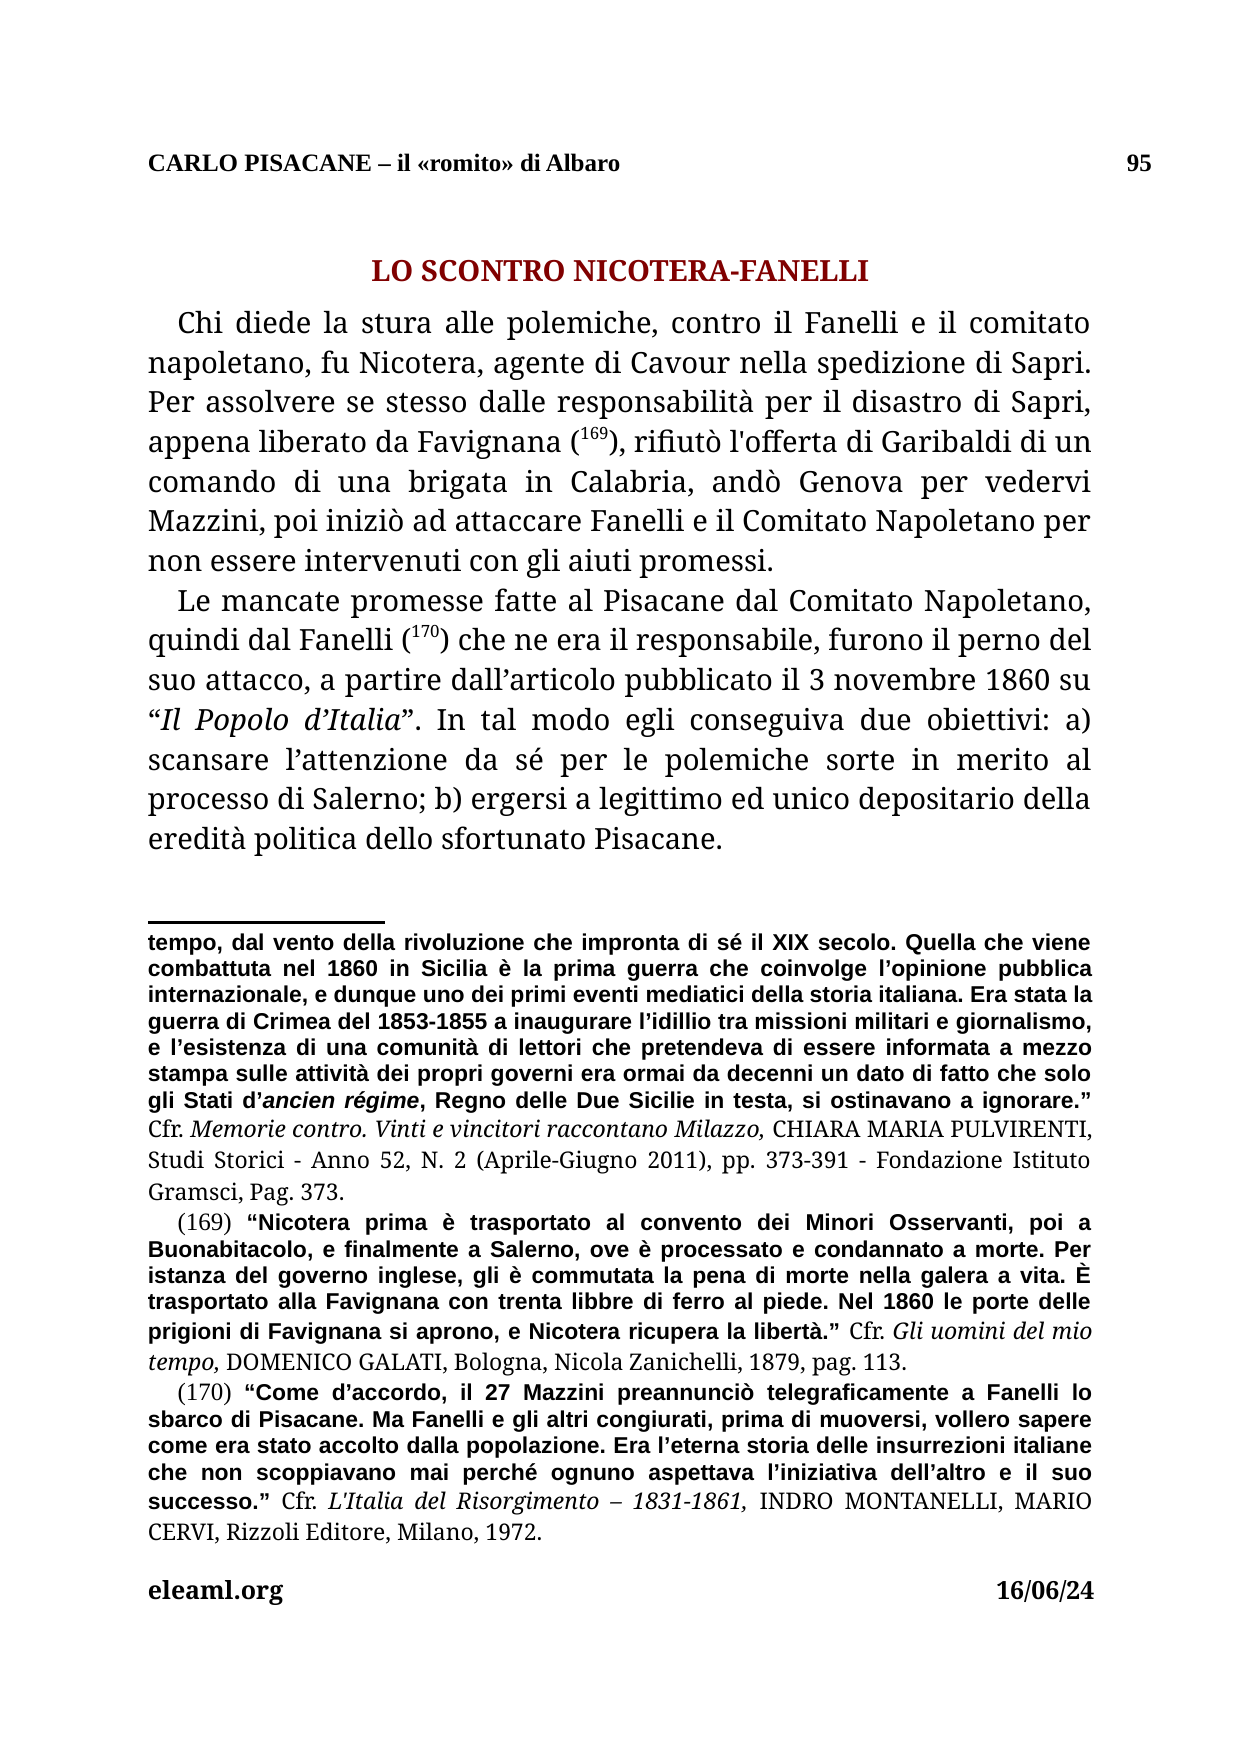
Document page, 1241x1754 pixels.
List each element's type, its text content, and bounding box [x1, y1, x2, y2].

text tempo, dal vento della rivoluzione che impronta di sé il XIX secolo. Quella che viene combattuta nel 1860 in Sicilia è la prima guerra che coinvolge l’opinione pubblica internazionale, e dunque uno dei primi eventi mediatici della storia italiana. Era stata la guerra di Crimea del 1853-1855 a inaugurare l’idillio tra missioni militari e giornalismo, e l’esistenza di una comunità di lettori che pretendeva di essere informata a mezzo stampa sulle attività dei propri governi era ormai da decenni un dato di fatto che solo gli Stati d’ancien régime, Regno delle Due Sicilie in testa, si ostinavano a ignorare.” Cfr. Memorie contro. Vinti e vincitori raccontano Milazzo, CHIARA MARIA PULVIRENTI, Studi Storici - Anno 52, N. 2 (Aprile-Giugno 2011), pp. 373-391 - Fondazione Istituto Gramsci, Pag. 373. [148, 928, 1093, 1207]
text “Nicotera prima è trasportato al convento dei Minori Osservanti, poi a Buonabitacolo, e finalmente a Salerno, ove è processato e condannato a morte. Per istanza del governo inglese, gli è commutata la pena di morte nella galera a vita. È trasportato alla Favignana con trenta libbre di ferro al piede. Nel 1860 le porte delle prigioni di Favignana si aprono, e Nicotera ricupera la libertà.” Cfr. Gli uomini del mio tempo, DOMENICO GALATI, Bologna, Nicola Zanichelli, 1879, pag. 113. [148, 1207, 1093, 1377]
subtitle LO SCONTRO NICOTERA-FANELLI [148, 250, 1093, 290]
text Chi diede la stura alle polemiche, contro il Fanelli e il comitato napoletano, fu Nicotera, agente di Cavour nella spedizione di Sapri. Per assolvere se stesso dalle responsabilità per il disastro di Sapri, appena liberato da Favignana (), rifiutò l'offerta di Garibaldi di un comando di una brigata in Calabria, andò Genova per vedervi Mazzini, poi iniziò ad attaccare Fanelli e il Comitato Napoletano per non essere intervenuti con gli aiuti promessi. [148, 302, 1093, 580]
text “Come d’accordo, il 27 Mazzini preannunciò telegraficamente a Fanelli lo sbarco di Pisacane. Ma Fanelli e gli altri congiurati, prima di muoversi, vollero sapere come era stato accolto dalla popolazione. Era l’eterna storia delle insurrezioni italiane che non scoppiavano mai perché ognuno aspettava l’iniziativa dell’altro e il suo successo.” Cfr. L'Italia del Risorgimento – 1831-1861, INDRO MONTANELLI, MARIO CERVI, Rizzoli Editore, Milano, 1972. [148, 1377, 1093, 1547]
text Le mancate promesse fatte al Pisacane dal Comitato Napoletano, quindi dal Fanelli () che ne era il responsabile, furono il perno del suo attacco, a partire dall’articolo pubblicato il 3 novembre 1860 su “Il Popolo d’Italia”. In tal modo egli conseguiva due obiettivi: a) scansare l’attenzione da sé per le polemiche sorte in merito al processo di Salerno; b) ergersi a legittimo ed unico depositario della eredità politica dello sfortunato Pisacane. [148, 580, 1093, 858]
